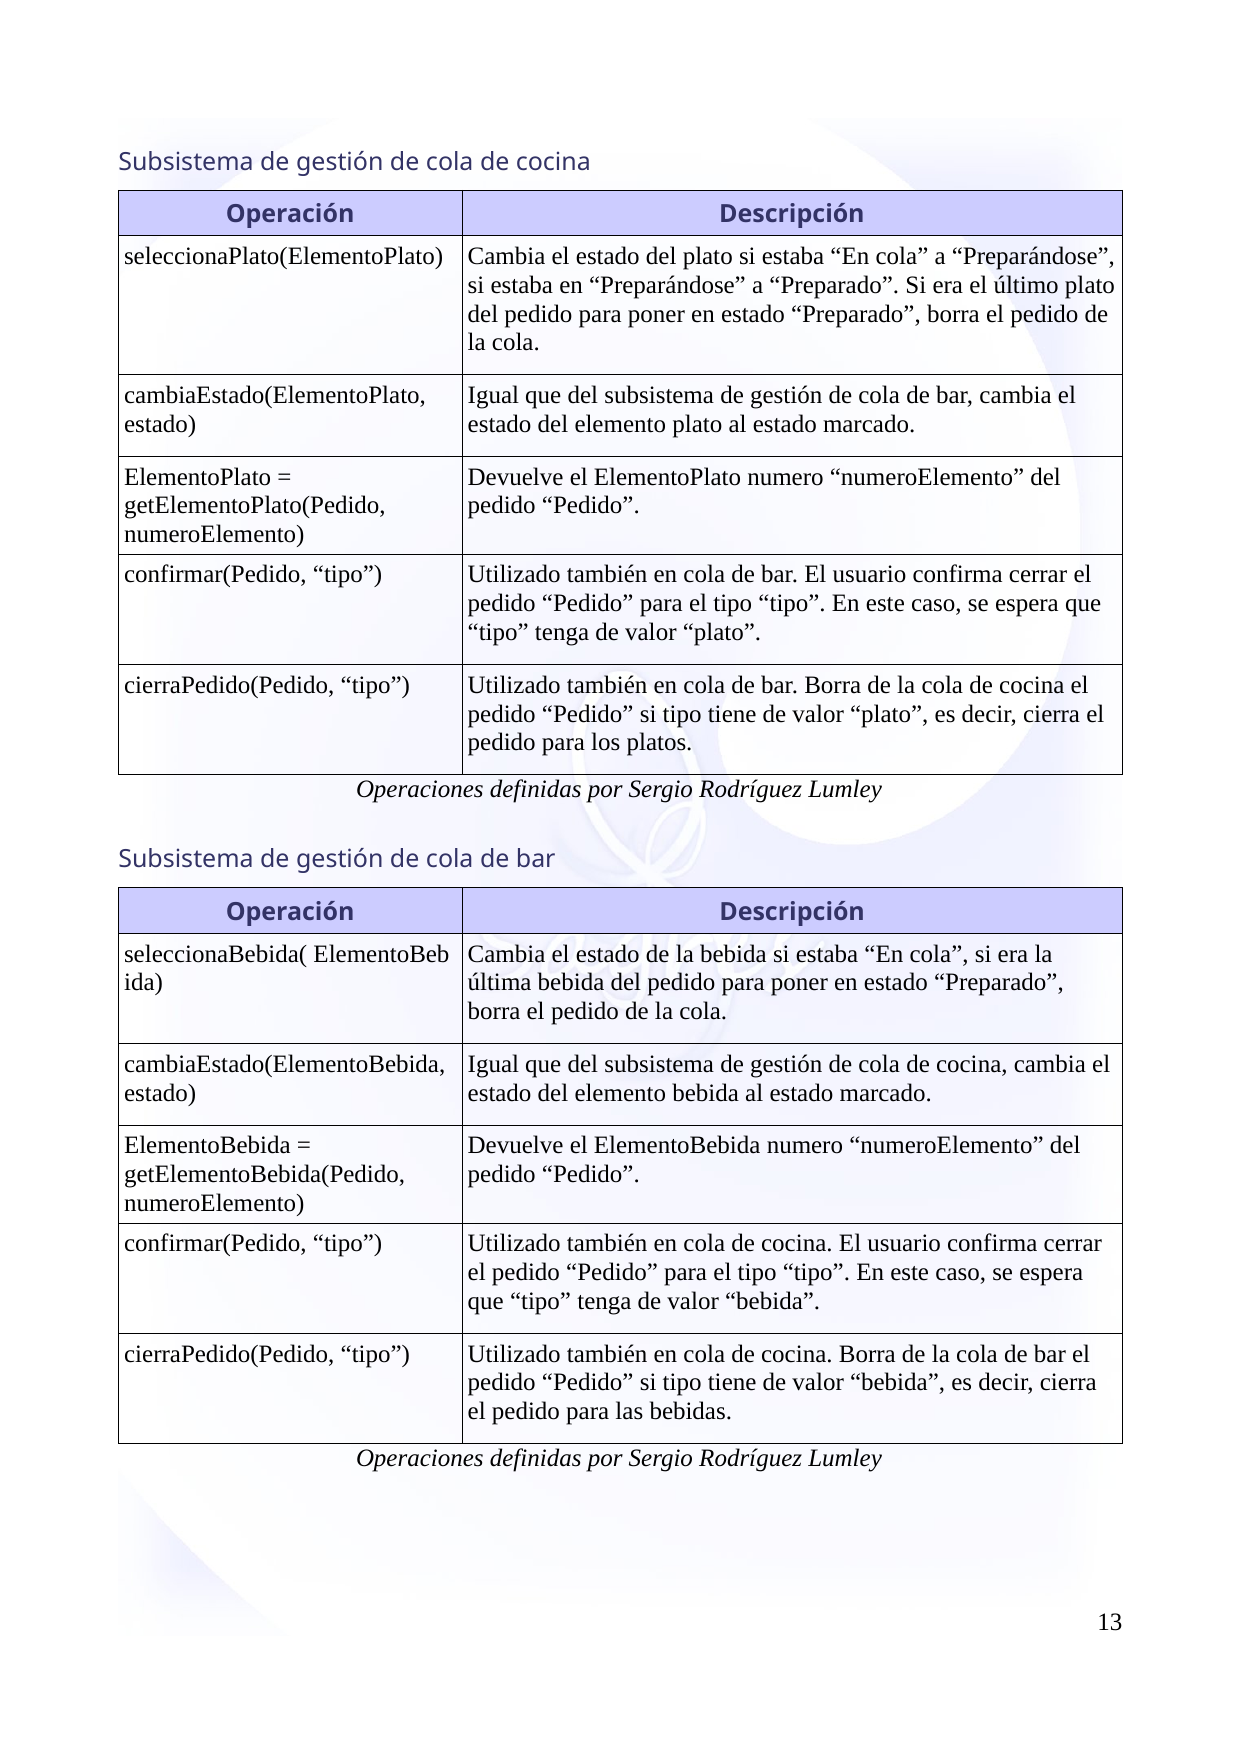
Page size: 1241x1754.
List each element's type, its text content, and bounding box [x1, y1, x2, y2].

picture [118, 1472, 1122, 1636]
table_header Operación [119, 888, 462, 933]
table_header Descripción [463, 888, 1122, 933]
subtitle Subsistema de gestión de cola de bar [118, 841, 1122, 875]
table_cell Utilizado también en cola de cocina. Borra de la cola de bar el pedido “Pedido” si tipo tiene de valor “bebida”, es decir, cierra el pedido para las bebidas. [463, 1334, 1122, 1443]
table_cell ElementoBebida = getElementoBebida(Pedido, numeroElemento) [119, 1126, 462, 1223]
picture [118, 875, 1122, 887]
table_cell Devuelve el ElementoPlato numero “numeroElemento” del pedido “Pedido”. [463, 457, 1122, 554]
picture [118, 118, 1122, 143]
table_cell Utilizado también en cola de bar. El usuario confirma cerrar el pedido “Pedido” para el tipo “tipo”. En este caso, se espera que “tipo” tenga de valor “plato”. [463, 555, 1122, 664]
table_cell cambiaEstado(ElementoPlato, estado) [119, 375, 462, 456]
table_header Operación [119, 191, 462, 235]
table_cell Cambia el estado del plato si estaba “En cola” a “Preparándose”, si estaba en “Preparándose” a “Preparado”. Si era el último plato del pedido para poner en estado “Preparado”, borra el pedido de la cola. [463, 236, 1122, 374]
table_cell ElementoPlato = getElementoPlato(Pedido, numeroElemento) [119, 457, 462, 554]
table_cell Cambia el estado de la bebida si estaba “En cola”, si era la última bebida del pedido para poner en estado “Preparado”, borra el pedido de la cola. [463, 934, 1122, 1043]
subtitle Subsistema de gestión de cola de cocina [118, 143, 1122, 177]
table_header Descripción [463, 191, 1122, 235]
table_cell Utilizado también en cola de cocina. El usuario confirma cerrar el pedido “Pedido” para el tipo “tipo”. En este caso, se espera que “tipo” tenga de valor “bebida”. [463, 1224, 1122, 1333]
table_cell Igual que del subsistema de gestión de cola de bar, cambia el estado del elemento plato al estado marcado. [463, 375, 1122, 456]
table_cell seleccionaPlato(ElementoPlato) [119, 236, 462, 374]
table_cell cambiaEstado(ElementoBebida, estado) [119, 1044, 462, 1125]
table_cell Devuelve el ElementoBebida numero “numeroElemento” del pedido “Pedido”. [463, 1126, 1122, 1223]
table_cell cierraPedido(Pedido, “tipo”) [119, 665, 462, 774]
picture [118, 803, 1122, 841]
text Operaciones definidas por Sergio Rodríguez Lumley [118, 1444, 1122, 1472]
text Operaciones definidas por Sergio Rodríguez Lumley [118, 775, 1122, 803]
table_cell confirmar(Pedido, “tipo”) [119, 555, 462, 664]
table_cell seleccionaBebida( ElementoBebida) [119, 934, 462, 1043]
table_cell Utilizado también en cola de bar. Borra de la cola de cocina el pedido “Pedido” si tipo tiene de valor “plato”, es decir, cierra el pedido para los platos. [463, 665, 1122, 774]
table_cell cierraPedido(Pedido, “tipo”) [119, 1334, 462, 1443]
picture [118, 177, 1122, 190]
table_cell Igual que del subsistema de gestión de cola de cocina, cambia el estado del elemento bebida al estado marcado. [463, 1044, 1122, 1125]
table_cell confirmar(Pedido, “tipo”) [119, 1224, 462, 1333]
